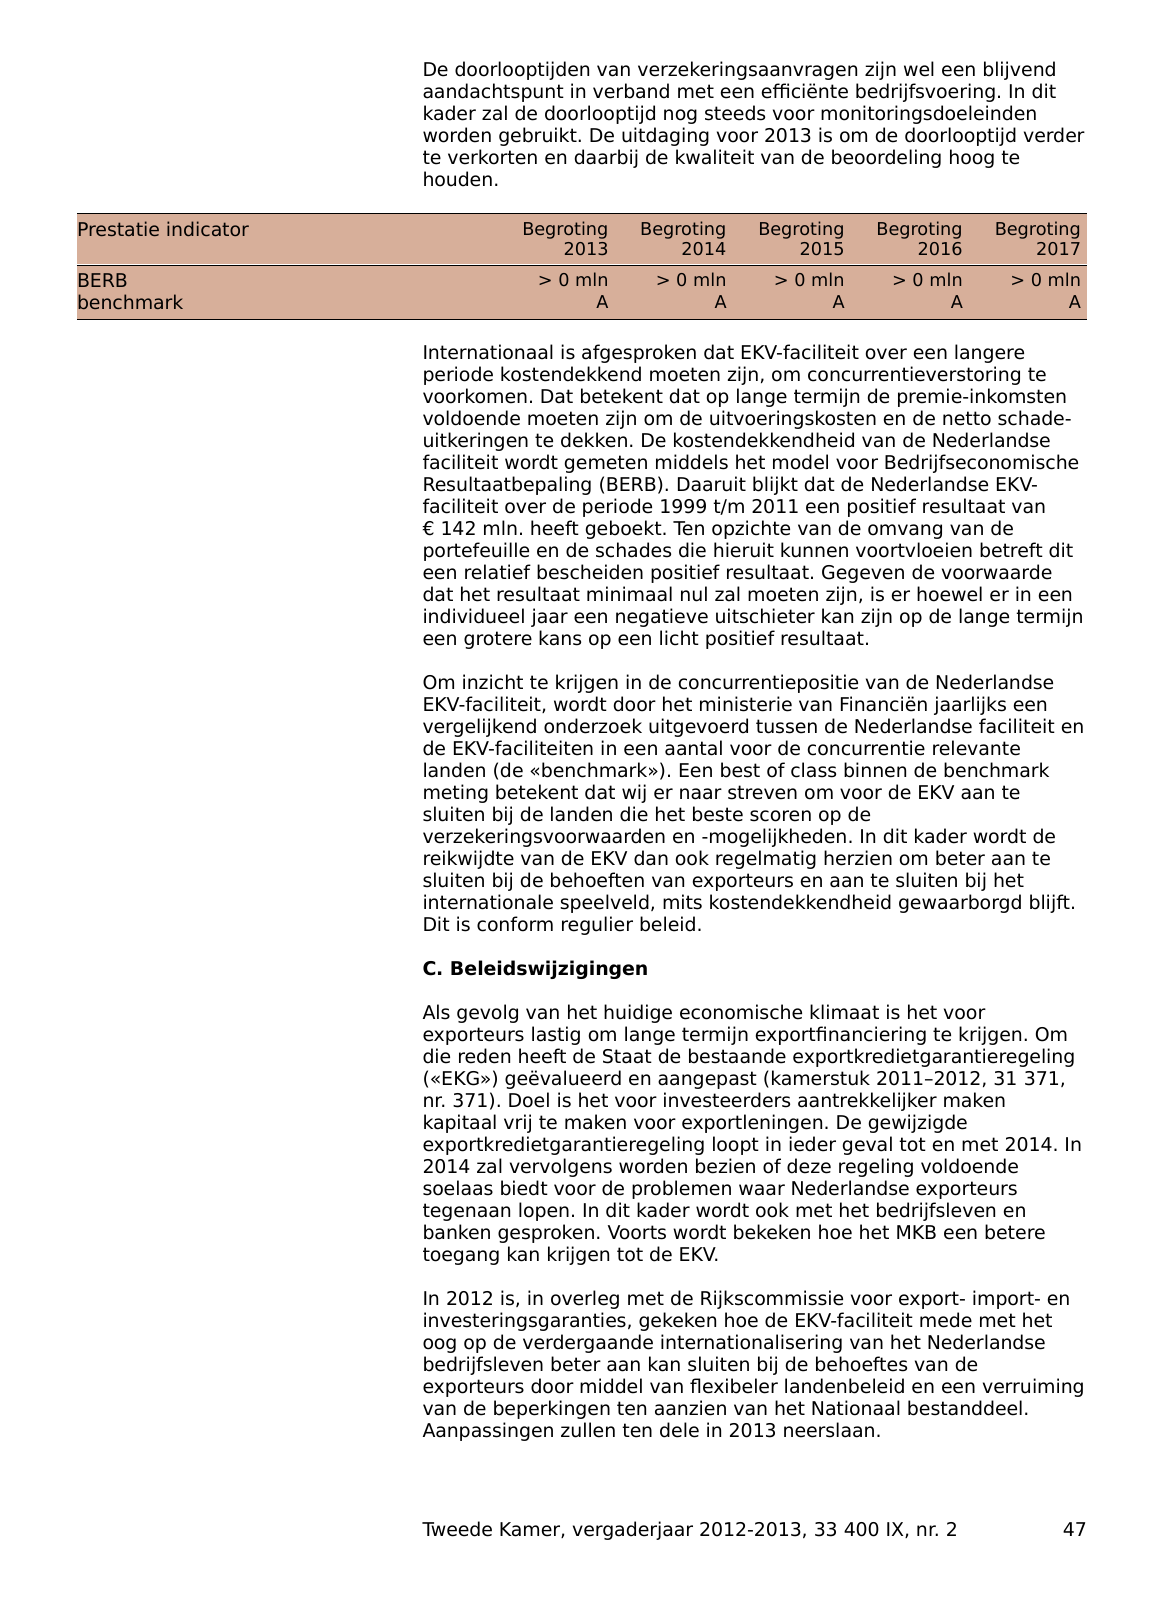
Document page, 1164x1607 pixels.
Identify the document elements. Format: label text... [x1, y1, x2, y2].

table_cell > 0 mln [850, 266, 968, 292]
text Om inzicht te krijgen in de concurrentiepositie van de Nederlandse EKV-faciliteit, wordt door het ministerie van Financiën jaarlijks een vergelijkend onderzoek uitgevoerd tussen de Nederlandse faciliteit en de EKV-faciliteiten in een aantal voor de concurrentie relevante landen (de «benchmark»). Een best of class binnen de benchmark meting betekent dat wij er naar streven om voor de EKV aan te sluiten bij de landen die het beste scoren op de verzekeringsvoorwaarden en -mogelijkheden. In dit kader wordt de reikwijdte van de EKV dan ook regelmatig herzien om beter aan te sluiten bij de behoeften van exporteurs en aan te sluiten bij het internationale speelveld, mits kostendekkendheid gewaarborgd blijft. Dit is conform regulier beleid. [422, 672, 1087, 936]
subtitle C. Beleidswijzigingen [422, 958, 1087, 980]
text Internationaal is afgesproken dat EKV-faciliteit over een langere periode kostendekkend moeten zijn, om concurrentieverstoring te voorkomen. Dat betekent dat op lange termijn de premie-inkomsten voldoende moeten zijn om de uitvoeringskosten en de netto schade-uitkeringen te dekken. De kostendekkendheid van de Nederlandse faciliteit wordt gemeten middels het model voor Bedrijfseconomische Resultaatbepaling (BERB). Daaruit blijkt dat de Nederlandse EKV- faciliteit over de periode 1999 t/m 2011 een positief resultaat van € 142 mln. heeft geboekt. Ten opzichte van de omvang van de portefeuille en de schades die hieruit kunnen voortvloeien betreft dit een relatief bescheiden positief resultaat. Gegeven de voorwaarde dat het resultaat minimaal nul zal moeten zijn, is er hoewel er in een individueel jaar een negatieve uitschieter kan zijn op de lange termijn een grotere kans op een licht positief resultaat. [422, 342, 1087, 650]
table_cell benchmark [77, 292, 496, 319]
table_header Begroting 2013 [496, 214, 614, 264]
table_cell A [614, 292, 732, 319]
table_cell BERB [77, 266, 496, 292]
table_cell A [732, 292, 850, 319]
table_cell > 0 mln [969, 266, 1087, 292]
table_header Begroting 2017 [969, 214, 1087, 264]
table_header Begroting 2016 [850, 214, 968, 264]
table_cell A [850, 292, 968, 319]
table_cell A [969, 292, 1087, 319]
table_cell > 0 mln [496, 266, 614, 292]
table_header Begroting 2014 [614, 214, 732, 264]
text Als gevolg van het huidige economische klimaat is het voor exporteurs lastig om lange termijn exportfinanciering te krijgen. Om die reden heeft de Staat de bestaande exportkredietgarantieregeling («EKG») geëvalueerd en aangepast (kamerstuk 2011–2012, 31 371, nr. 371). Doel is het voor investeerders aantrekkelijker maken kapitaal vrij te maken voor exportleningen. De gewijzigde exportkredietgarantieregeling loopt in ieder geval tot en met 2014. In 2014 zal vervolgens worden bezien of deze regeling voldoende soelaas biedt voor de problemen waar Nederlandse exporteurs tegenaan lopen. In dit kader wordt ook met het bedrijfsleven en banken gesproken. Voorts wordt bekeken hoe het MKB een betere toegang kan krijgen tot de EKV. [422, 1002, 1087, 1266]
table_cell A [496, 292, 614, 319]
table_header Prestatie indicator [77, 214, 496, 264]
text In 2012 is, in overleg met de Rijkscommissie voor export- import- en investeringsgaranties, gekeken hoe de EKV-faciliteit mede met het oog op de verdergaande internationalisering van het Nederlandse bedrijfsleven beter aan kan sluiten bij de behoeftes van de exporteurs door middel van flexibeler landenbeleid en een verruiming van de beperkingen ten aanzien van het Nationaal bestanddeel. Aanpassingen zullen ten dele in 2013 neerslaan. [422, 1288, 1087, 1442]
table_cell > 0 mln [614, 266, 732, 292]
table_header Begroting 2015 [732, 214, 850, 264]
table_cell > 0 mln [732, 266, 850, 292]
text De doorlooptijden van verzekeringsaanvragen zijn wel een blijvend aandachtspunt in verband met een efficiënte bedrijfsvoering. In dit kader zal de doorlooptijd nog steeds voor monitoringsdoeleinden worden gebruikt. De uitdaging voor 2013 is om de doorlooptijd verder te verkorten en daarbij de kwaliteit van de beoordeling hoog te houden. [422, 59, 1087, 191]
